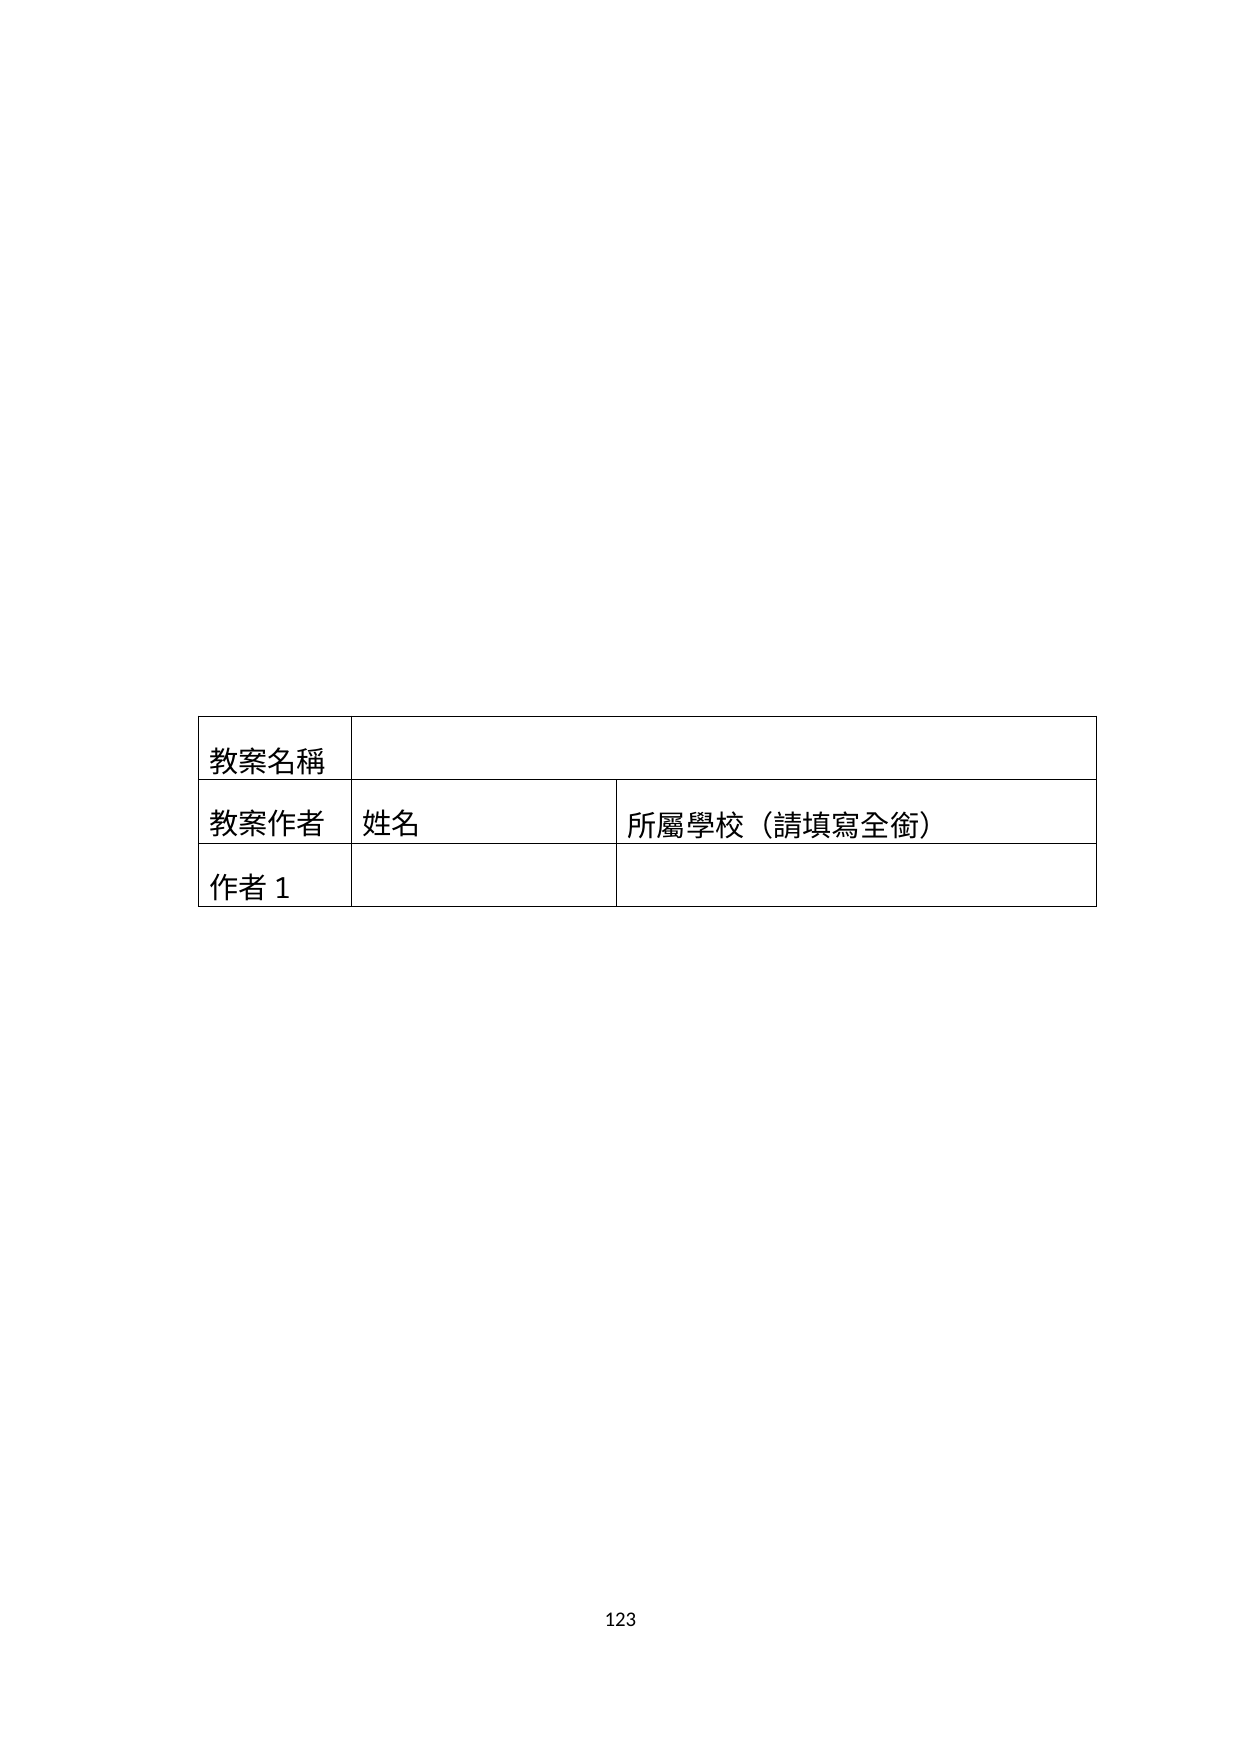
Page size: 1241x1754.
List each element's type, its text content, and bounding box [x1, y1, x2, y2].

table_cell [617, 844, 1096, 906]
table_cell 所屬學校（請填寫全銜） [617, 780, 1096, 843]
table_header [352, 717, 1096, 779]
table_cell 作者1 [199, 844, 351, 906]
table_cell [352, 844, 616, 906]
table_cell 姓名 [352, 780, 616, 843]
table_header 教案名稱 [199, 717, 351, 779]
table_cell 教案作者 [199, 780, 351, 843]
